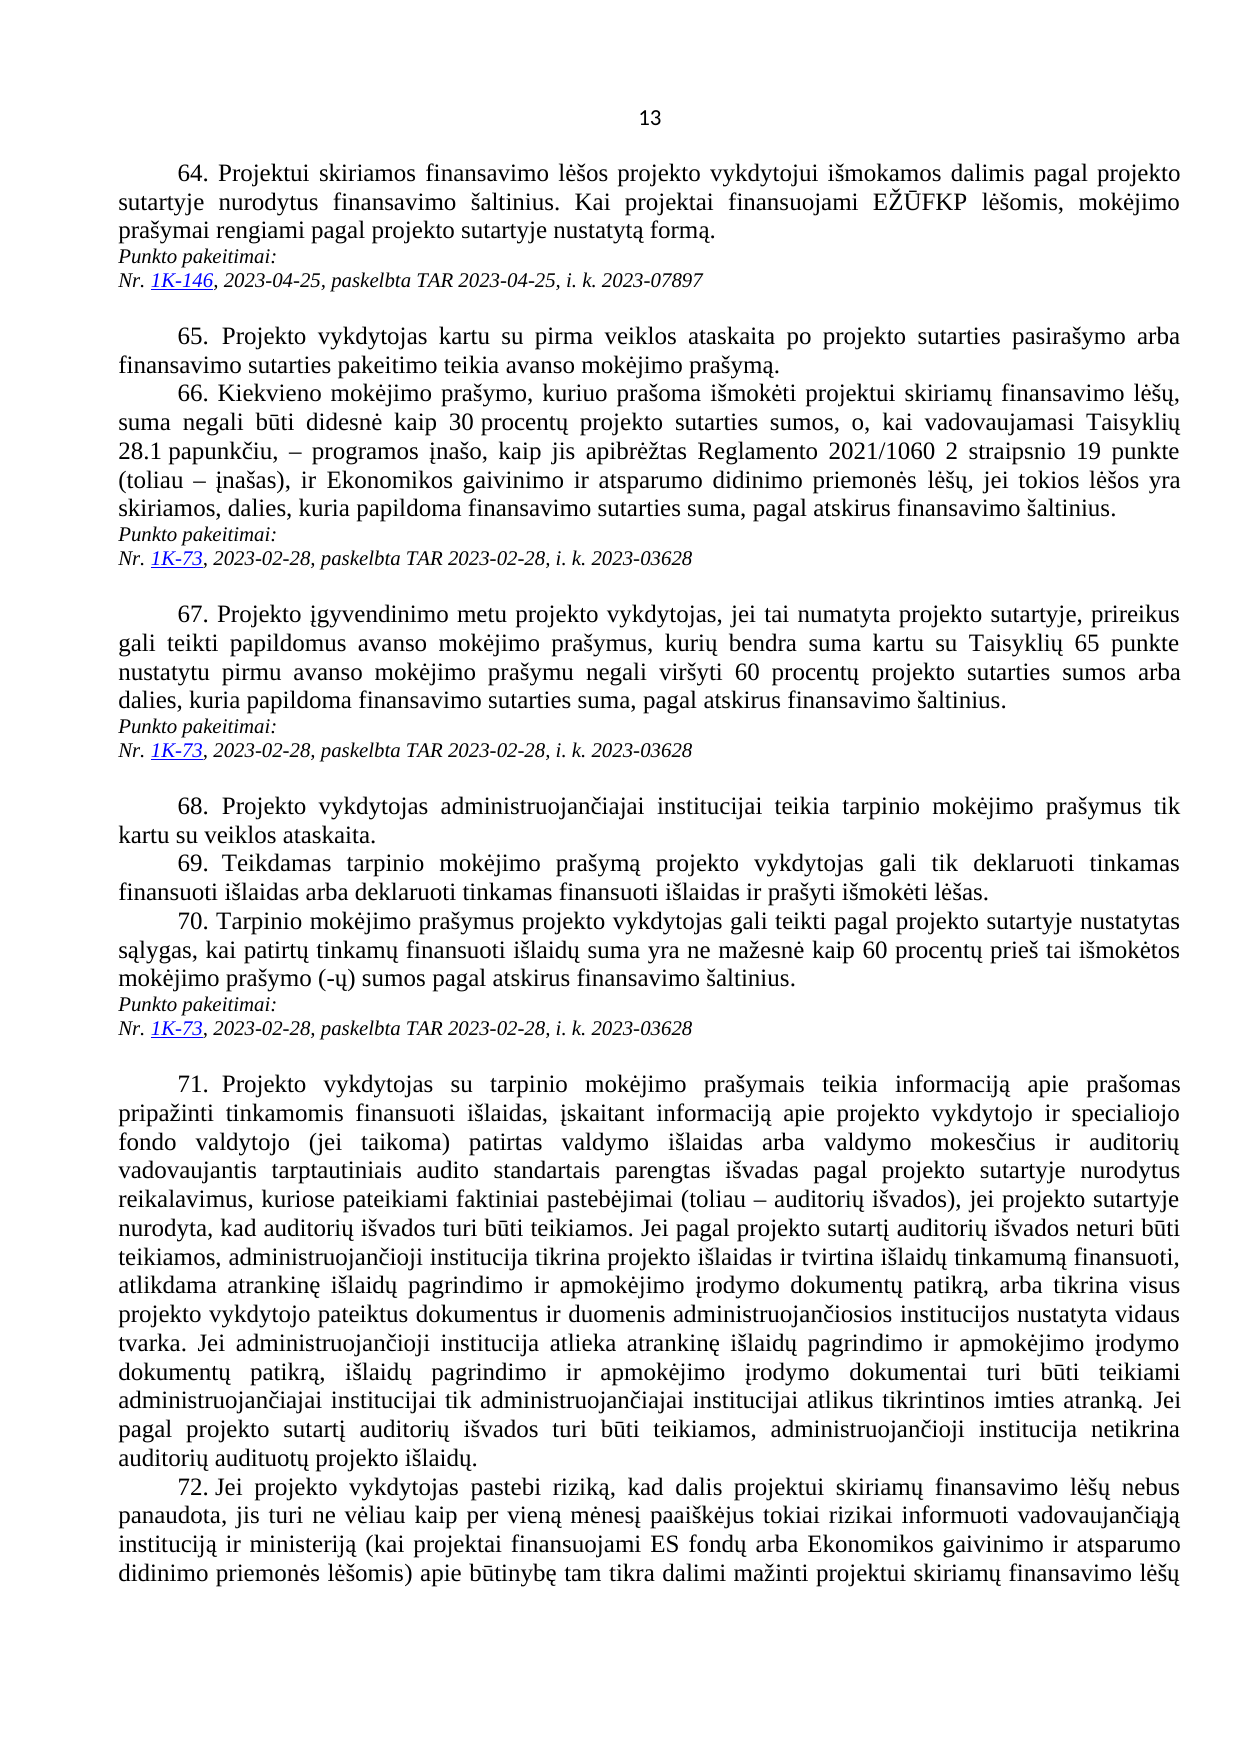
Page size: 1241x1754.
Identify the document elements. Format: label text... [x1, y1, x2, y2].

text 72. Jei projekto vykdytojas pastebi riziką, kad dalis projektui skiriamų finansavimo lėšų nebus panaudota, jis turi ne vėliau kaip per vieną mėnesį paaiškėjus tokiai rizikai informuoti vadovaujančiąją instituciją ir ministeriją (kai projektai finansuojami ES fondų arba Ekonomikos gaivinimo ir atsparumo didinimo priemonės lėšomis) apie būtinybę tam tikra dalimi mažinti projektui skiriamų finansavimo lėšų [118, 1472, 1181, 1587]
text Nr. 1K-73, 2023-02-28, paskelbta TAR 2023-02-28, i. k. 2023-03628 [118, 1016, 1181, 1040]
text 64. Projektui skiriamos finansavimo lėšos projekto vykdytojui išmokamos dalimis pagal projekto sutartyje nurodytus finansavimo šaltinius. Kai projektai finansuojami EŽŪFKP lėšomis, mokėjimo prašymai rengiami pagal projekto sutartyje nustatytą formą. [118, 158, 1181, 244]
text Nr. 1K-73, 2023-02-28, paskelbta TAR 2023-02-28, i. k. 2023-03628 [118, 546, 1181, 570]
text Punkto pakeitimai: [118, 244, 1181, 268]
text Nr. 1K-146, 2023-04-25, paskelbta TAR 2023-04-25, i. k. 2023-07897 [118, 268, 1181, 292]
text 70. Tarpinio mokėjimo prašymus projekto vykdytojas gali teikti pagal projekto sutartyje nustatytas sąlygas, kai patirtų tinkamų finansuoti išlaidų suma yra ne mažesnė kaip 60 procentų prieš tai išmokėtos mokėjimo prašymo (-ų) sumos pagal atskirus finansavimo šaltinius. [118, 906, 1181, 992]
text 67. Projekto įgyvendinimo metu projekto vykdytojas, jei tai numatyta projekto sutartyje, prireikus gali teikti papildomus avanso mokėjimo prašymus, kurių bendra suma kartu su Taisyklių 65 punkte nustatytu pirmu avanso mokėjimo prašymu negali viršyti 60 procentų projekto sutarties sumos arba dalies, kuria papildoma finansavimo sutarties suma, pagal atskirus finansavimo šaltinius. [118, 599, 1181, 714]
text 68. Projekto vykdytojas administruojančiajai institucijai teikia tarpinio mokėjimo prašymus tik kartu su veiklos ataskaita. [118, 791, 1181, 848]
text Punkto pakeitimai: [118, 522, 1181, 546]
text 66. Kiekvieno mokėjimo prašymo, kuriuo prašoma išmokėti projektui skiriamų finansavimo lėšų, suma negali būti didesnė kaip 30 procentų projekto sutarties sumos, o, kai vadovaujamasi Taisyklių 28.1 papunkčiu, – programos įnašo, kaip jis apibrėžtas Reglamento 2021/1060 2 straipsnio 19 punkte (toliau – įnašas), ir Ekonomikos gaivinimo ir atsparumo didinimo priemonės lėšų, jei tokios lėšos yra skiriamos, dalies, kuria papildoma finansavimo sutarties suma, pagal atskirus finansavimo šaltinius. [118, 378, 1181, 522]
text Nr. 1K-73, 2023-02-28, paskelbta TAR 2023-02-28, i. k. 2023-03628 [118, 738, 1181, 762]
text 69. Teikdamas tarpinio mokėjimo prašymą projekto vykdytojas gali tik deklaruoti tinkamas finansuoti išlaidas arba deklaruoti tinkamas finansuoti išlaidas ir prašyti išmokėti lėšas. [118, 848, 1181, 906]
text Punkto pakeitimai: [118, 714, 1181, 738]
text 65. Projekto vykdytojas kartu su pirma veiklos ataskaita po projekto sutarties pasirašymo arba finansavimo sutarties pakeitimo teikia avanso mokėjimo prašymą. [118, 321, 1181, 378]
text 71. Projekto vykdytojas su tarpinio mokėjimo prašymais teikia informaciją apie prašomas pripažinti tinkamomis finansuoti išlaidas, įskaitant informaciją apie projekto vykdytojo ir specialiojo fondo valdytojo (jei taikoma) patirtas valdymo išlaidas arba valdymo mokesčius ir auditorių vadovaujantis tarptautiniais audito standartais parengtas išvadas pagal projekto sutartyje nurodytus reikalavimus, kuriose pateikiami faktiniai pastebėjimai (toliau – auditorių išvados), jei projekto sutartyje nurodyta, kad auditorių išvados turi būti teikiamos. Jei pagal projekto sutartį auditorių išvados neturi būti teikiamos, administruojančioji institucija tikrina projekto išlaidas ir tvirtina išlaidų tinkamumą finansuoti, atlikdama atrankinę išlaidų pagrindimo ir apmokėjimo įrodymo dokumentų patikrą, arba tikrina visus projekto vykdytojo pateiktus dokumentus ir duomenis administruojančiosios institucijos nustatyta vidaus tvarka. Jei administruojančioji institucija atlieka atrankinę išlaidų pagrindimo ir apmokėjimo įrodymo dokumentų patikrą, išlaidų pagrindimo ir apmokėjimo įrodymo dokumentai turi būti teikiami administruojančiajai institucijai tik administruojančiajai institucijai atlikus tikrintinos imties atranką. Jei pagal projekto sutartį auditorių išvados turi būti teikiamos, administruojančioji institucija netikrina auditorių audituotų projekto išlaidų. [118, 1069, 1181, 1472]
text Punkto pakeitimai: [118, 992, 1181, 1016]
